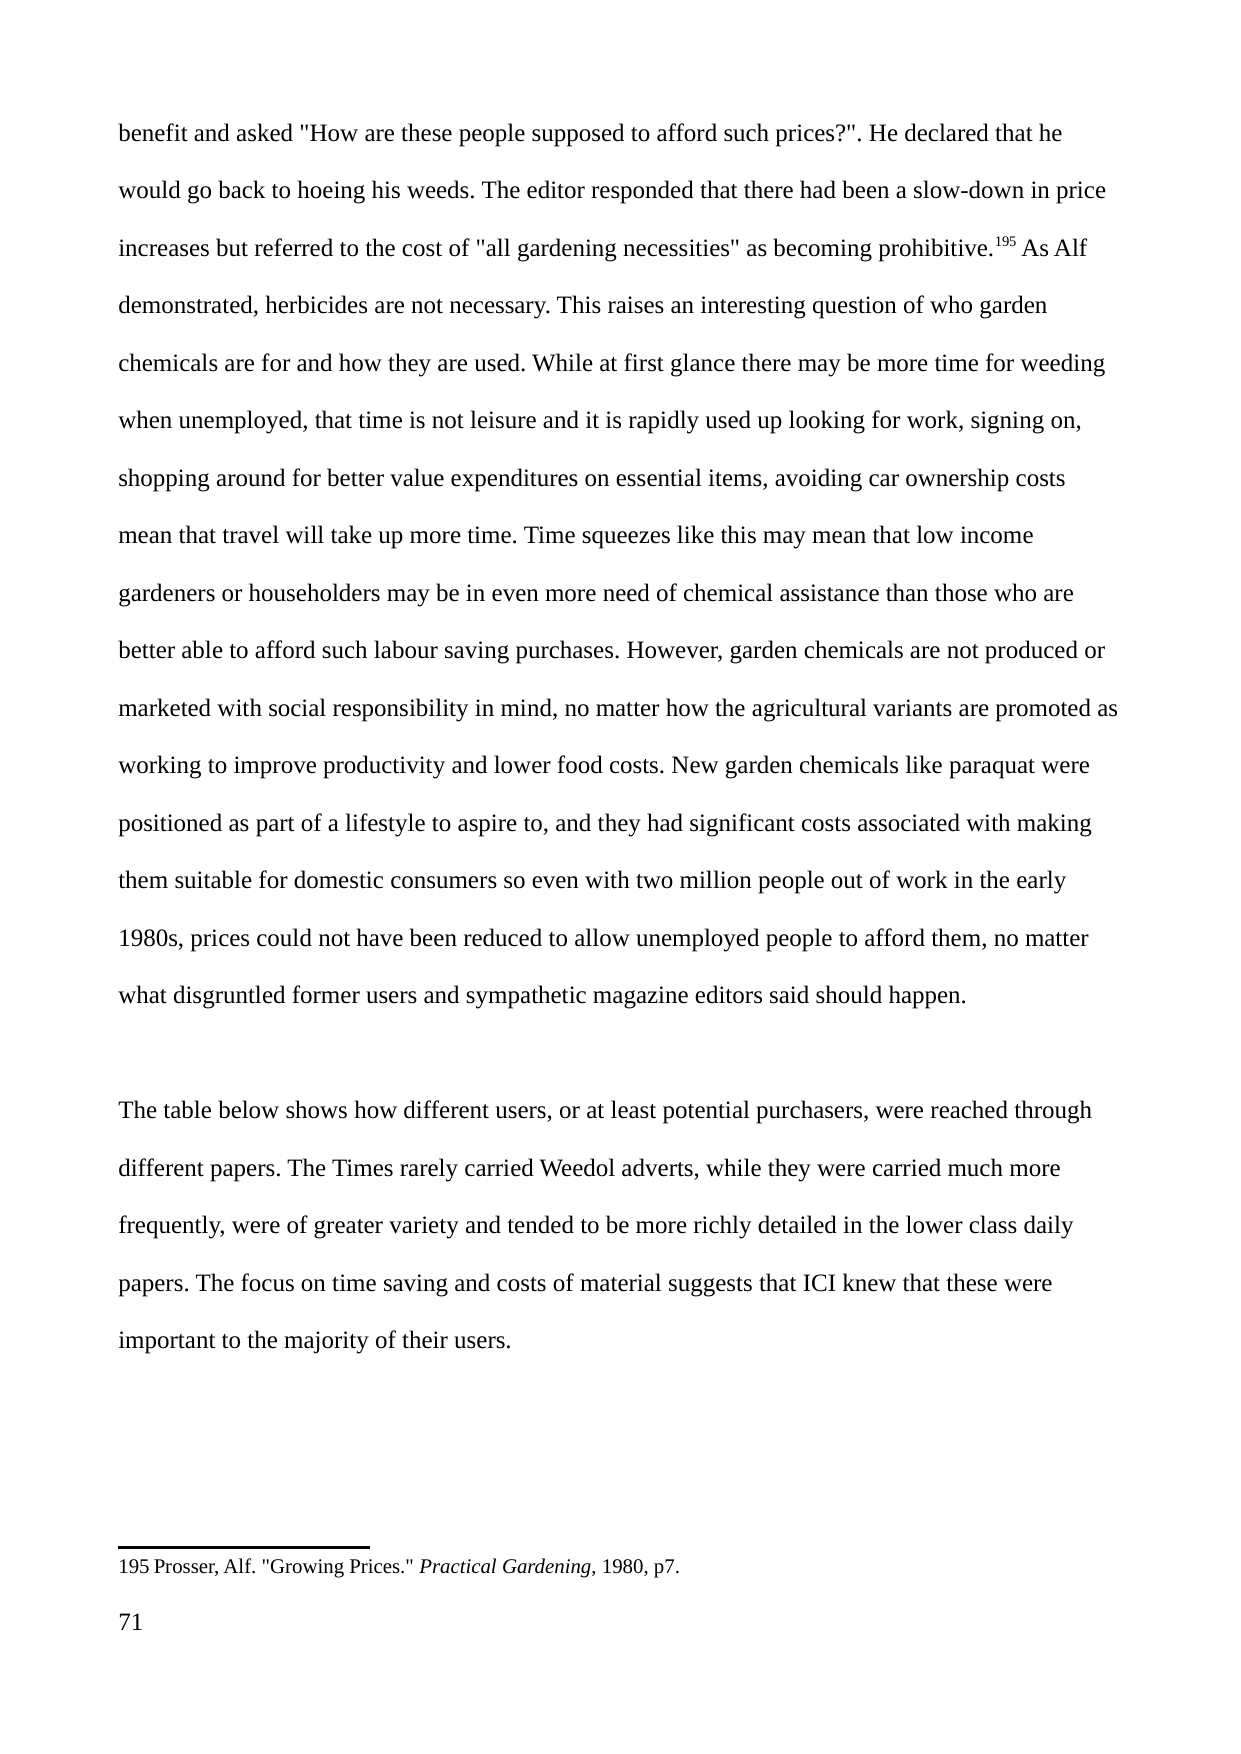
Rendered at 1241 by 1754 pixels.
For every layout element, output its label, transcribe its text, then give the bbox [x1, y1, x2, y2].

text Prosser, Alf. "Growing Prices." Practical Gardening, 1980, p7. [118, 1553, 1122, 1578]
text The table below shows how different users, or at least potential purchasers, were reached through different papers. The Times rarely carried Weedol adverts, while they were carried much more frequently, were of greater variety and tended to be more richly detailed in the lower class daily papers. The focus on time saving and costs of material suggests that ICI knew that these were important to the majority of their users. [118, 1096, 1122, 1354]
text benefit and asked "How are these people supposed to afford such prices?". He declared that he would go back to hoeing his weeds. The editor responded that there had been a slow-down in price increases but referred to the cost of "all gardening necessities" as becoming prohibitive. As Alf demonstrated, herbicides are not necessary. This raises an interesting question of who garden chemicals are for and how they are used. While at first glance there may be more time for weeding when unemployed, that time is not leisure and it is rapidly used up looking for work, signing on, shopping around for better value expenditures on essential items, avoiding car ownership costs mean that travel will take up more time. Time squeezes like this may mean that low income gardeners or householders may be in even more need of chemical assistance than those who are better able to afford such labour saving purchases. However, garden chemicals are not produced or marketed with social responsibility in mind, no matter how the agricultural variants are promoted as working to improve productivity and lower food costs. New garden chemicals like paraquat were positioned as part of a lifestyle to aspire to, and they had significant costs associated with making them suitable for domestic consumers so even with two million people out of work in the early 1980s, prices could not have been reduced to allow unemployed people to afford them, no matter what disgruntled former users and sympathetic magazine editors said should happen. [118, 118, 1122, 1009]
